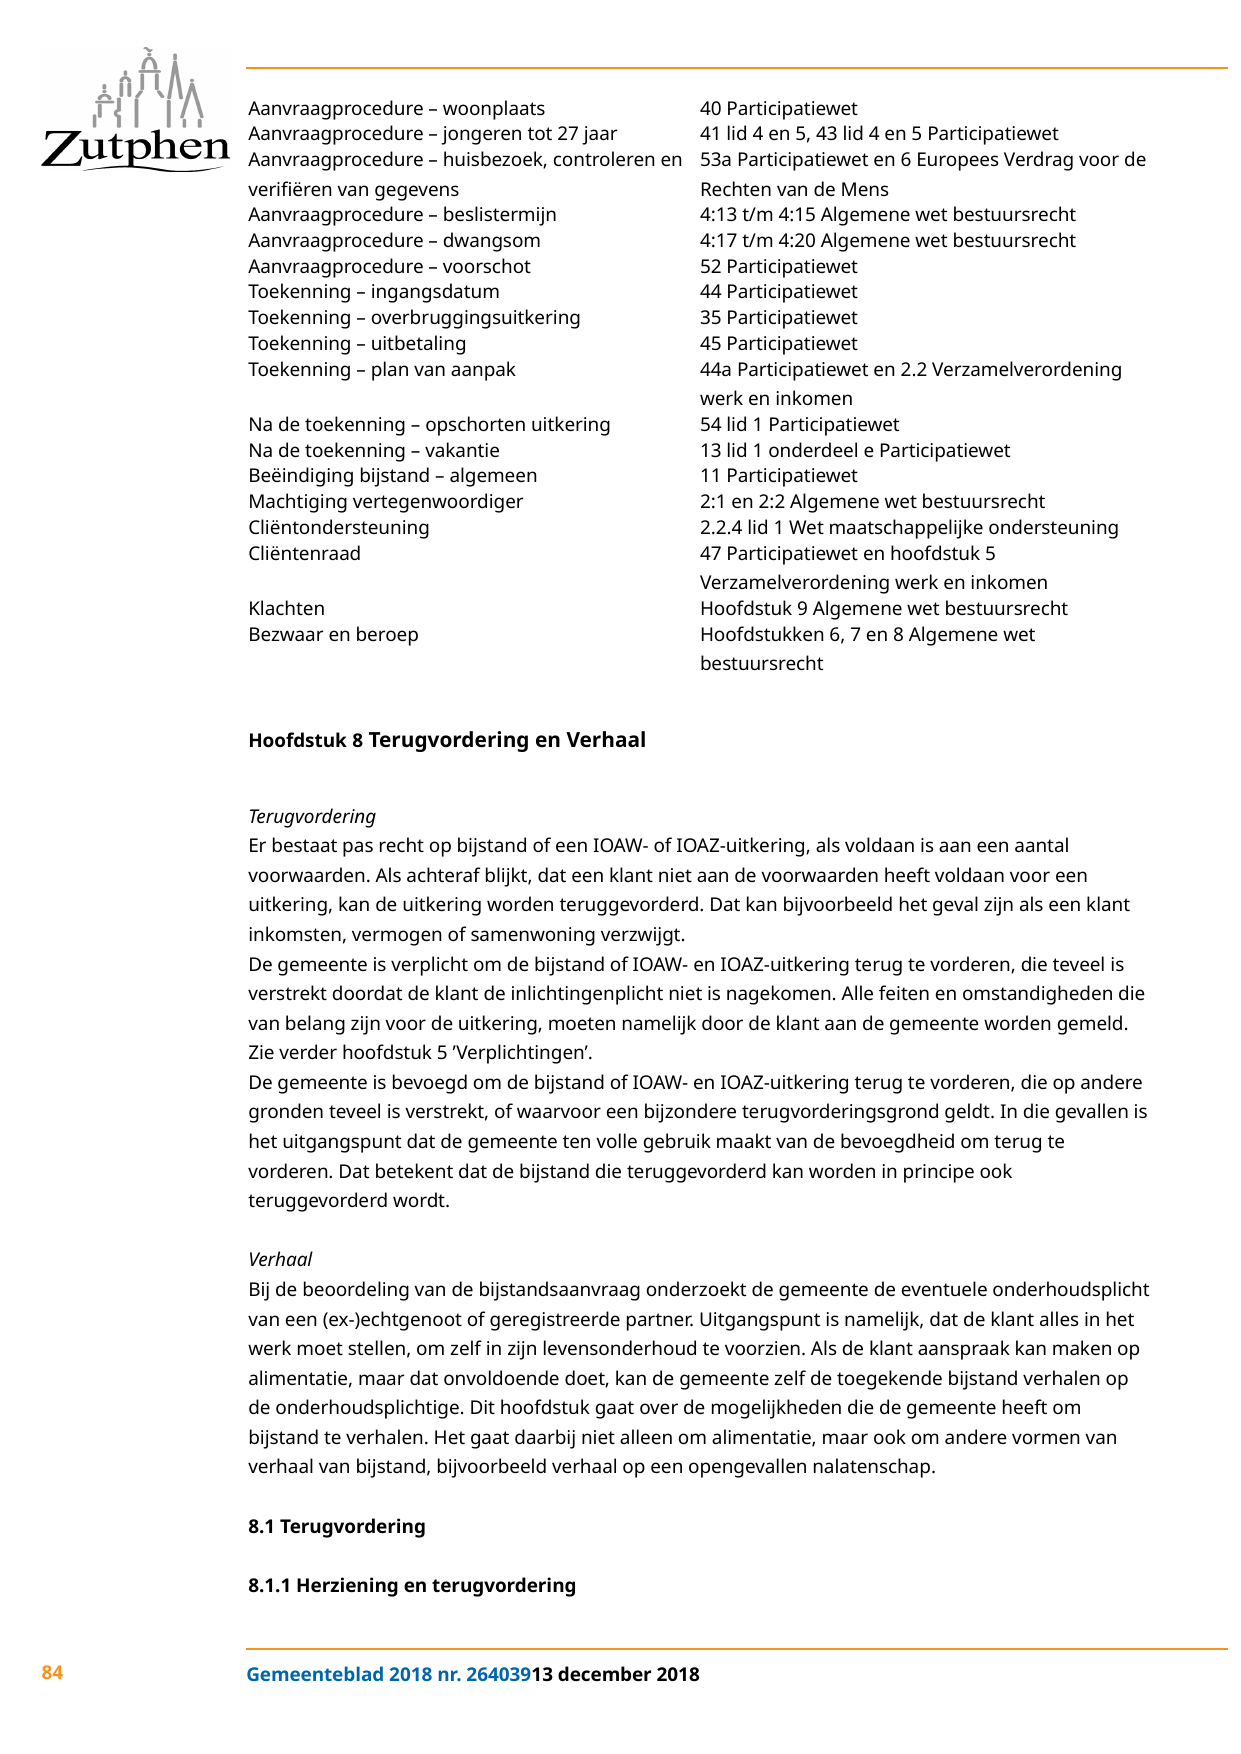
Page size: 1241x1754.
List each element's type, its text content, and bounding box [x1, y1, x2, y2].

text 8.1.1 Herziening en terugvordering [248, 1572, 1152, 1598]
table_cell Machtiging vertegenwoordiger [248, 489, 700, 514]
table_cell Toekenning – overbruggingsuitkering [248, 305, 700, 330]
table_cell 52 Participatiewet [700, 253, 1152, 279]
table_cell Hoofdstukken 6, 7 en 8 Algemene wet bestuursrecht [700, 621, 1152, 676]
table_cell 44a Participatiewet en 2.2 Verzamelverordening werk en inkomen [700, 356, 1152, 411]
text Hoofdstuk 8 Terugvordering en Verhaal [248, 725, 1152, 753]
table_cell Na de toekenning – opschorten uitkering [248, 411, 700, 437]
table_cell 40 Participatiewet [700, 95, 1152, 121]
table_cell Aanvraagprocedure – huisbezoek, controleren en verifiëren van gegevens [248, 146, 700, 202]
table_cell 53a Participatiewet en 6 Europees Verdrag voor de Rechten van de Mens [700, 146, 1152, 202]
table_cell 35 Participatiewet [700, 305, 1152, 330]
table_cell Cliëntondersteuning [248, 514, 700, 540]
text Er bestaat pas recht op bijstand of een IOAW- of IOAZ-uitkering, als voldaan is aan een aantal voorwaarden. Als achteraf blijkt, dat een klant niet aan de voorwaarden heeft voldaan voor een uitkering, kan de uitkering worden teruggevorderd. Dat kan bijvoorbeeld het geval zijn als een klant inkomsten, vermogen of samenwoning verzwijgt. [248, 832, 1152, 947]
table_cell 13 lid 1 onderdeel e Participatiewet [700, 437, 1152, 463]
table_cell 2.2.4 lid 1 Wet maatschappelijke ondersteuning [700, 514, 1152, 540]
table_cell Bezwaar en beroep [248, 621, 700, 676]
table_cell Aanvraagprocedure – jongeren tot 27 jaar [248, 121, 700, 146]
table_cell Aanvraagprocedure – woonplaats [248, 95, 700, 121]
table_cell 2:1 en 2:2 Algemene wet bestuursrecht [700, 489, 1152, 514]
text 8.1 Terugvordering [248, 1513, 1152, 1538]
text De gemeente is bevoegd om de bijstand of IOAW- en IOAZ-uitkering terug te vorderen, die op andere gronden teveel is verstrekt, of waarvoor een bijzondere terugvorderingsgrond geldt. In die gevallen is het uitgangspunt dat de gemeente ten volle gebruik maakt van de bevoegdheid om terug te vorderen. Dat betekent dat de bijstand die teruggevorderd kan worden in principe ook teruggevorderd wordt. [248, 1069, 1152, 1213]
table_cell Klachten [248, 595, 700, 621]
table_cell Toekenning – ingangsdatum [248, 279, 700, 304]
table_cell Hoofdstuk 9 Algemene wet bestuursrecht [700, 595, 1152, 621]
table_cell 44 Participatiewet [700, 279, 1152, 304]
table_cell 47 Participatiewet en hoofdstuk 5 Verzamelverordening werk en inkomen [700, 540, 1152, 595]
table_cell 11 Participatiewet [700, 463, 1152, 488]
table_cell Cliëntenraad [248, 540, 700, 595]
table_cell Aanvraagprocedure – beslistermijn [248, 202, 700, 227]
text Verhaal [248, 1247, 1152, 1272]
table_cell Aanvraagprocedure – voorschot [248, 253, 700, 279]
table_cell Beëindiging bijstand – algemeen [248, 463, 700, 488]
table_cell Toekenning – uitbetaling [248, 330, 700, 356]
text De gemeente is verplicht om de bijstand of IOAW- en IOAZ-uitkering terug te vorderen, die teveel is verstrekt doordat de klant de inlichtingenplicht niet is nagekomen. Alle feiten en omstandigheden die van belang zijn voor de uitkering, moeten namelijk door de klant aan de gemeente worden gemeld. Zie verder hoofdstuk 5 ’Verplichtingen’. [248, 951, 1152, 1065]
table_cell 45 Participatiewet [700, 330, 1152, 356]
table_cell 4:17 t/m 4:20 Algemene wet bestuursrecht [700, 227, 1152, 253]
table_cell 41 lid 4 en 5, 43 lid 4 en 5 Participatiewet [700, 121, 1152, 146]
table_cell Na de toekenning – vakantie [248, 437, 700, 463]
table_cell 4:13 t/m 4:15 Algemene wet bestuursrecht [700, 202, 1152, 227]
table_cell Aanvraagprocedure – dwangsom [248, 227, 700, 253]
table_cell Toekenning – plan van aanpak [248, 356, 700, 411]
text Terugvordering [248, 803, 1152, 828]
text Bij de beoordeling van de bijstandsaanvraag onderzoekt de gemeente de eventuele onderhoudsplicht van een (ex-)echtgenoot of geregistreerde partner. Uitgangspunt is namelijk, dat de klant alles in het werk moet stellen, om zelf in zijn levensonderhoud te voorzien. Als de klant aanspraak kan maken op alimentatie, maar dat onvoldoende doet, kan de gemeente zelf de toegekende bijstand verhalen op de onderhoudsplichtige. Dit hoofdstuk gaat over de mogelijkheden die de gemeente heeft om bijstand te verhalen. Het gaat daarbij niet alleen om alimentatie, maar ook om andere vormen van verhaal van bijstand, bijvoorbeeld verhaal op een opengevallen nalatenschap. [248, 1276, 1152, 1479]
table_cell 54 lid 1 Participatiewet [700, 411, 1152, 437]
picture [41, 47, 231, 172]
